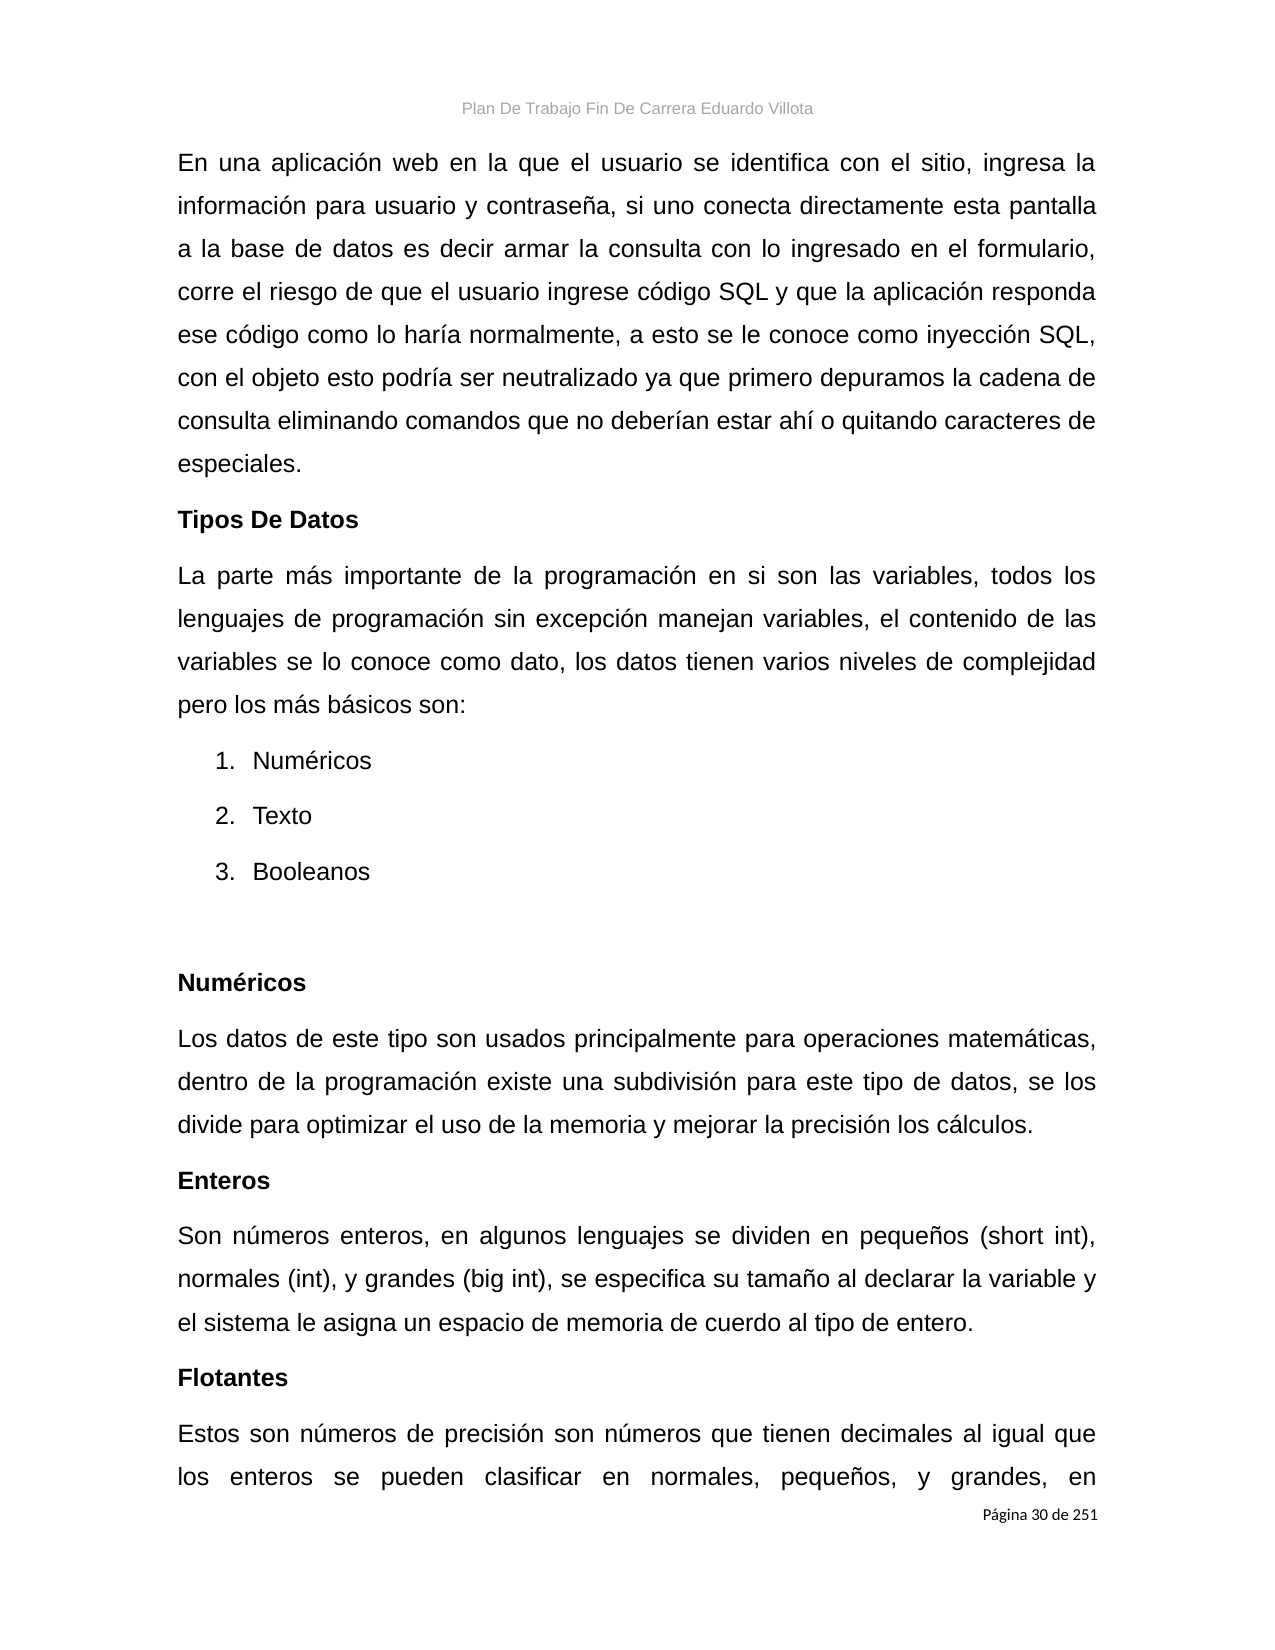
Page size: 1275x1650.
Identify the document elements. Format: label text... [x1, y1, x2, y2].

text Tipos De Datos [177, 505, 1098, 534]
text Enteros [177, 1166, 1098, 1194]
text Estos son números de precisión son números que tienen decimales al igual que los enteros se pueden clasificar en normales, pequeños, y grandes, en [177, 1419, 1098, 1491]
text Numéricos [177, 968, 1098, 997]
list Texto [215, 801, 1098, 830]
text En una aplicación web en la que el usuario se identifica con el sitio, ingresa la información para usuario y contraseña, si uno conecta directamente esta pantalla a la base de datos es decir armar la consulta con lo ingresado en el formulario, corre el riesgo de que el usuario ingrese código SQL y que la aplicación responda ese código como lo haría normalmente, a esto se le conoce como inyección SQL, con el objeto esto podría ser neutralizado ya que primero depuramos la cadena de consulta eliminando comandos que no deberían estar ahí o quitando caracteres de especiales. [177, 148, 1098, 478]
text Flotantes [177, 1363, 1098, 1392]
text Los datos de este tipo son usados principalmente para operaciones matemáticas, dentro de la programación existe una subdivisión para este tipo de datos, se los divide para optimizar el uso de la memoria y mejorar la precisión los cálculos. [177, 1024, 1098, 1139]
list Booleanos [215, 857, 1098, 886]
text La parte más importante de la programación en si son las variables, todos los lenguajes de programación sin excepción manejan variables, el contenido de las variables se lo conoce como dato, los datos tienen varios niveles de complejidad pero los más básicos son: [177, 561, 1098, 719]
text Son números enteros, en algunos lenguajes se dividen en pequeños (short int), normales (int), y grandes (big int), se especifica su tamaño al declarar la variable y el sistema le asigna un espacio de memoria de cuerdo al tipo de entero. [177, 1221, 1098, 1336]
list Numéricos [215, 746, 1098, 774]
